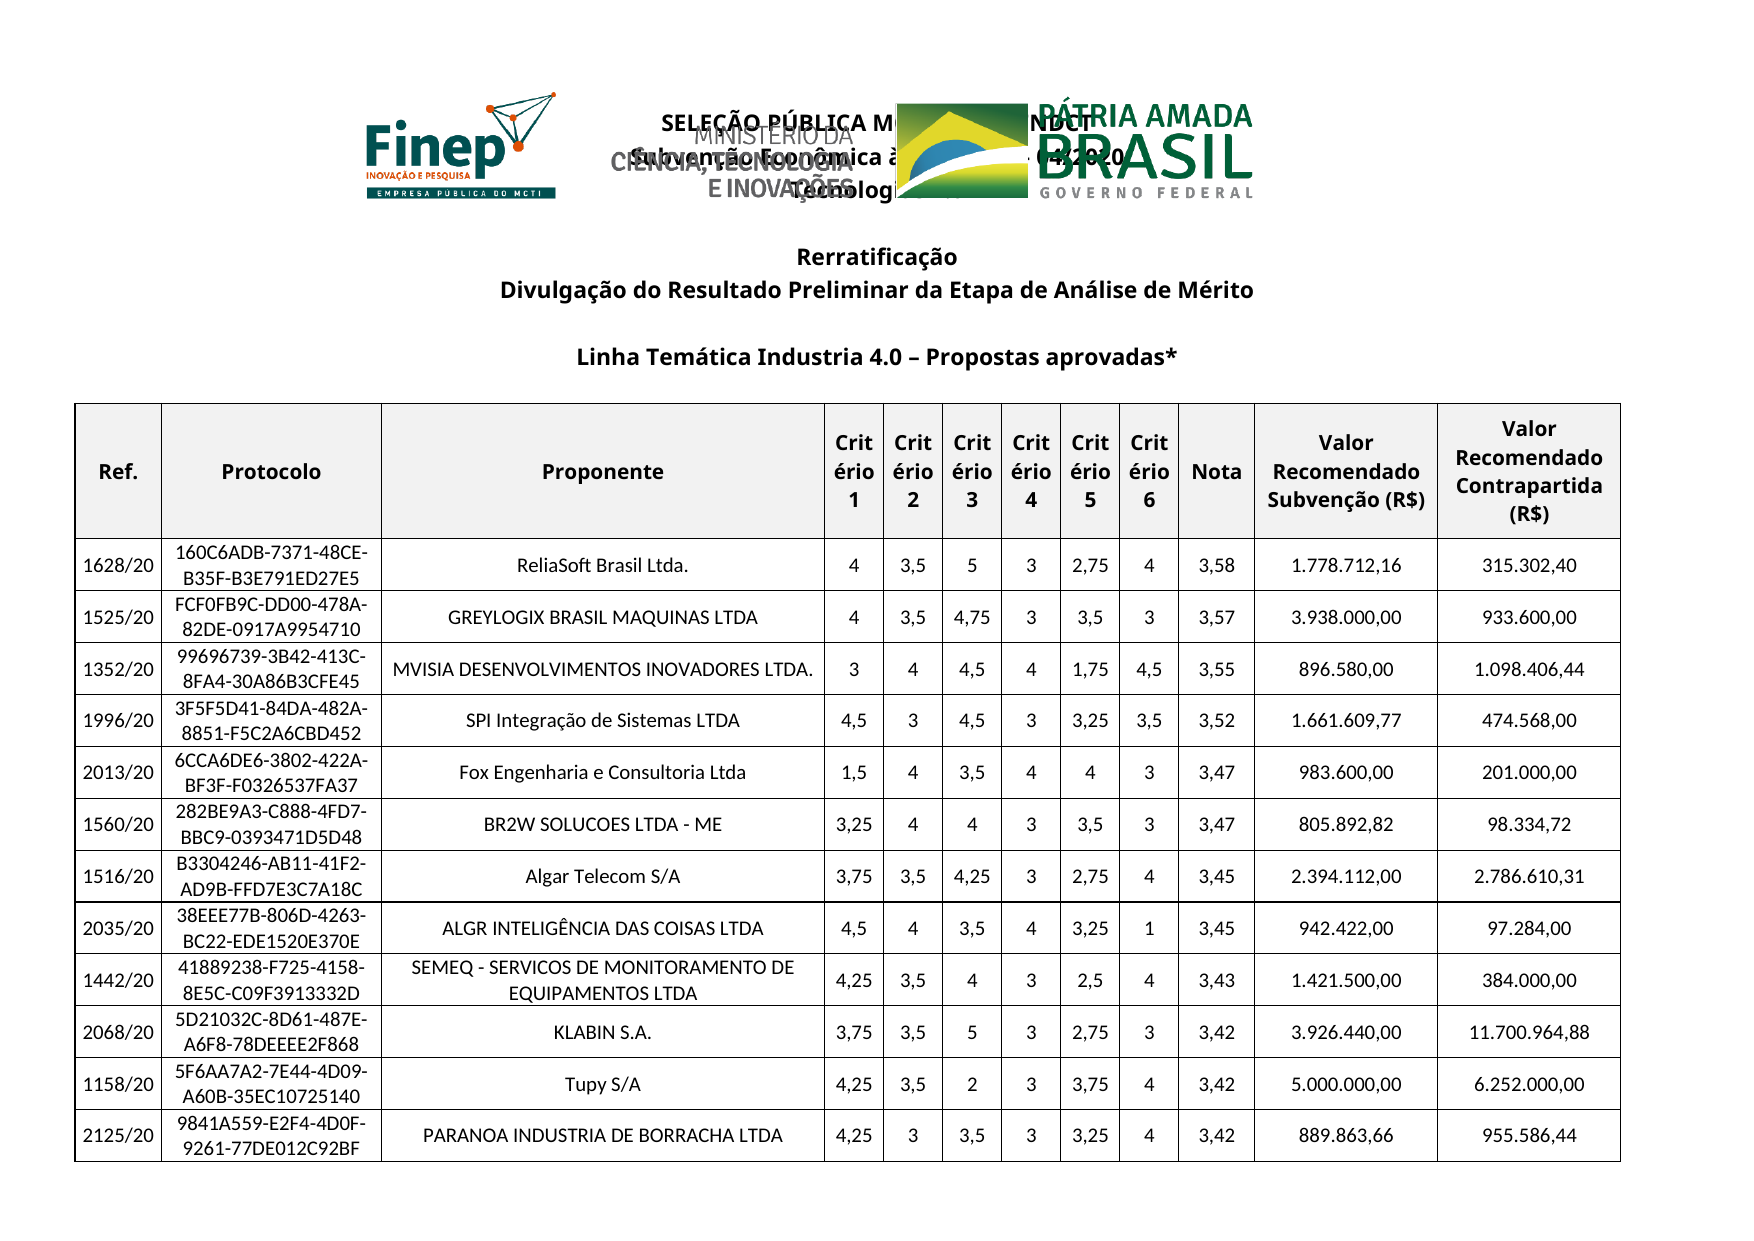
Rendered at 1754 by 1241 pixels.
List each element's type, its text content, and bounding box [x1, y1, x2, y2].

table_cell 2035/20 [76, 903, 161, 953]
table_cell 4 [1120, 954, 1178, 1005]
table_cell 160C6ADB-7371-48CE-B35F-B3E791ED27E5 [162, 539, 381, 590]
table_header Valor Recomendado Contrapartida (R$) [1438, 404, 1620, 538]
table_cell 3,5 [884, 539, 942, 590]
table_cell 1,75 [1061, 643, 1119, 694]
table_cell 2068/20 [76, 1006, 161, 1057]
table_cell Algar Telecom S/A [382, 851, 824, 901]
table_cell 2,75 [1061, 851, 1119, 901]
table_cell 4,5 [825, 903, 883, 953]
table_header Critério 4 [1002, 404, 1060, 538]
table_cell 2 [943, 1058, 1001, 1109]
table_cell 805.892,82 [1255, 799, 1437, 849]
table_cell 201.000,00 [1438, 747, 1620, 798]
table_cell 4 [1061, 747, 1119, 798]
table_cell 4 [1002, 747, 1060, 798]
table_cell 1525/20 [76, 591, 161, 642]
table_cell SEMEQ - SERVICOS DE MONITORAMENTO DE EQUIPAMENTOS LTDA [382, 954, 824, 1005]
table_cell 3,25 [1061, 695, 1119, 746]
table_cell 41889238-F725-4158-8E5C-C09F3913332D [162, 954, 381, 1005]
table_cell GREYLOGIX BRASIL MAQUINAS LTDA [382, 591, 824, 642]
table_cell 4 [884, 903, 942, 953]
table_cell 3 [884, 695, 942, 746]
table_cell 3 [1002, 1058, 1060, 1109]
table_cell 4,25 [825, 954, 883, 1005]
table_cell KLABIN S.A. [382, 1006, 824, 1057]
table_cell 5 [943, 1006, 1001, 1057]
table_cell 3 [1002, 591, 1060, 642]
table_cell 1158/20 [76, 1058, 161, 1109]
table_cell 4 [825, 591, 883, 642]
table_cell 3,42 [1179, 1058, 1254, 1109]
table_cell 2.394.112,00 [1255, 851, 1437, 901]
table_cell 3,42 [1179, 1110, 1254, 1161]
table_cell 4 [884, 747, 942, 798]
table_header Ref. [76, 404, 161, 538]
table_cell 4,5 [1120, 643, 1178, 694]
table_cell 2,75 [1061, 1006, 1119, 1057]
table_header Valor Recomendado Subvenção (R$) [1255, 404, 1437, 538]
table_cell 3,42 [1179, 1006, 1254, 1057]
table_cell 3 [1120, 591, 1178, 642]
table_cell 1442/20 [76, 954, 161, 1005]
table_header Critério 2 [884, 404, 942, 538]
table_cell 942.422,00 [1255, 903, 1437, 953]
table_cell ReliaSoft Brasil Ltda. [382, 539, 824, 590]
table_header Nota [1179, 404, 1254, 538]
table_cell 5 [943, 539, 1001, 590]
table_cell 6.252.000,00 [1438, 1058, 1620, 1109]
table_cell 4 [1120, 1110, 1178, 1161]
table_cell 3 [1002, 851, 1060, 901]
table_cell 3,5 [1120, 695, 1178, 746]
table_cell 3 [1002, 1006, 1060, 1057]
table_cell 3,5 [1061, 799, 1119, 849]
table_header Critério 5 [1061, 404, 1119, 538]
table_cell 3,75 [825, 1006, 883, 1057]
table_cell 1996/20 [76, 695, 161, 746]
table_cell 889.863,66 [1255, 1110, 1437, 1161]
table_cell 3 [884, 1110, 942, 1161]
table_cell 3,5 [884, 1058, 942, 1109]
table_cell 1.778.712,16 [1255, 539, 1437, 590]
table_cell 955.586,44 [1438, 1110, 1620, 1161]
table_cell 2,75 [1061, 539, 1119, 590]
table_cell 4 [943, 954, 1001, 1005]
table_cell 4,25 [943, 851, 1001, 901]
table_cell 9841A559-E2F4-4D0F-9261-77DE012C92BF [162, 1110, 381, 1161]
table_cell 4,75 [943, 591, 1001, 642]
table_cell 5F6AA7A2-7E44-4D09-A60B-35EC10725140 [162, 1058, 381, 1109]
table_header Critério 6 [1120, 404, 1178, 538]
table_cell 3,5 [943, 903, 1001, 953]
table_cell 3,47 [1179, 747, 1254, 798]
table_cell SPI Integração de Sistemas LTDA [382, 695, 824, 746]
table_cell 3,47 [1179, 799, 1254, 849]
table_cell 3,75 [825, 851, 883, 901]
table_cell 4,25 [825, 1110, 883, 1161]
table_cell 4 [943, 799, 1001, 849]
table_cell 3,5 [943, 747, 1001, 798]
table_cell 4 [1120, 1058, 1178, 1109]
table_cell 3,25 [1061, 1110, 1119, 1161]
table_cell 4 [1002, 643, 1060, 694]
table_cell 282BE9A3-C888-4FD7-BBC9-0393471D5D48 [162, 799, 381, 849]
table_header Critério 3 [943, 404, 1001, 538]
table_cell 3 [1002, 954, 1060, 1005]
table_cell 97.284,00 [1438, 903, 1620, 953]
table_cell 384.000,00 [1438, 954, 1620, 1005]
table_cell 896.580,00 [1255, 643, 1437, 694]
table_cell 3,25 [825, 799, 883, 849]
table_cell 4 [884, 643, 942, 694]
table_cell 3 [1002, 695, 1060, 746]
table_cell Tupy S/A [382, 1058, 824, 1109]
table_cell 4 [825, 539, 883, 590]
table_cell 4 [884, 799, 942, 849]
table_cell 3 [1120, 1006, 1178, 1057]
table_cell 933.600,00 [1438, 591, 1620, 642]
table_cell 3,43 [1179, 954, 1254, 1005]
table_cell 3 [1120, 747, 1178, 798]
table_cell 3F5F5D41-84DA-482A-8851-F5C2A6CBD452 [162, 695, 381, 746]
table_cell 3,25 [1061, 903, 1119, 953]
table_header Protocolo [162, 404, 381, 538]
table_cell 3 [1002, 539, 1060, 590]
table_cell 1.421.500,00 [1255, 954, 1437, 1005]
table_cell 11.700.964,88 [1438, 1006, 1620, 1057]
table_cell 3,5 [884, 851, 942, 901]
table_cell 3,58 [1179, 539, 1254, 590]
table_cell 3,5 [884, 1006, 942, 1057]
table_cell 3,75 [1061, 1058, 1119, 1109]
table_cell 3,5 [884, 954, 942, 1005]
table_cell 2013/20 [76, 747, 161, 798]
table_cell 3,5 [884, 591, 942, 642]
table_cell 4 [1120, 539, 1178, 590]
table_cell 1628/20 [76, 539, 161, 590]
table_cell 6CCA6DE6-3802-422A-BF3F-F0326537FA37 [162, 747, 381, 798]
table_header Critério 1 [825, 404, 883, 538]
table_cell 4,25 [825, 1058, 883, 1109]
table_cell 3.926.440,00 [1255, 1006, 1437, 1057]
table_cell 1 [1120, 903, 1178, 953]
table_cell BR2W SOLUCOES LTDA - ME [382, 799, 824, 849]
table_cell 4,5 [943, 643, 1001, 694]
table_cell 3,5 [943, 1110, 1001, 1161]
table_cell 38EEE77B-806D-4263-BC22-EDE1520E370E [162, 903, 381, 953]
table_cell 3,55 [1179, 643, 1254, 694]
table_cell 4,5 [825, 695, 883, 746]
table_cell ALGR INTELIGÊNCIA DAS COISAS LTDA [382, 903, 824, 953]
table_cell 3,5 [1061, 591, 1119, 642]
table_cell B3304246-AB11-41F2-AD9B-FFD7E3C7A18C [162, 851, 381, 901]
table_cell 3,57 [1179, 591, 1254, 642]
table_cell 4 [1002, 903, 1060, 953]
table_cell 474.568,00 [1438, 695, 1620, 746]
table_cell 2,5 [1061, 954, 1119, 1005]
table_cell MVISIA DESENVOLVIMENTOS INOVADORES LTDA. [382, 643, 824, 694]
table_cell 1,5 [825, 747, 883, 798]
table_cell 3,52 [1179, 695, 1254, 746]
table_cell 1.098.406,44 [1438, 643, 1620, 694]
table_header Proponente [382, 404, 824, 538]
table_cell 983.600,00 [1255, 747, 1437, 798]
table_cell 3,45 [1179, 903, 1254, 953]
table_cell 2.786.610,31 [1438, 851, 1620, 901]
table_cell 5.000.000,00 [1255, 1058, 1437, 1109]
table_cell PARANOA INDUSTRIA DE BORRACHA LTDA [382, 1110, 824, 1161]
table_cell 3 [1120, 799, 1178, 849]
table_cell 315.302,40 [1438, 539, 1620, 590]
table_cell 1.661.609,77 [1255, 695, 1437, 746]
table_cell 3.938.000,00 [1255, 591, 1437, 642]
table_cell 5D21032C-8D61-487E-A6F8-78DEEEE2F868 [162, 1006, 381, 1057]
table_cell 1516/20 [76, 851, 161, 901]
table_cell Fox Engenharia e Consultoria Ltda [382, 747, 824, 798]
table_cell 2125/20 [76, 1110, 161, 1161]
table_cell 4 [1120, 851, 1178, 901]
table_cell 99696739-3B42-413C-8FA4-30A86B3CFE45 [162, 643, 381, 694]
table_cell 4,5 [943, 695, 1001, 746]
table_cell 1560/20 [76, 799, 161, 849]
table_cell 98.334,72 [1438, 799, 1620, 849]
table_cell 3 [825, 643, 883, 694]
table_cell FCF0FB9C-DD00-478A-82DE-0917A9954710 [162, 591, 381, 642]
table_cell 1352/20 [76, 643, 161, 694]
table_cell 3 [1002, 1110, 1060, 1161]
table_cell 3 [1002, 799, 1060, 849]
table_cell 3,45 [1179, 851, 1254, 901]
